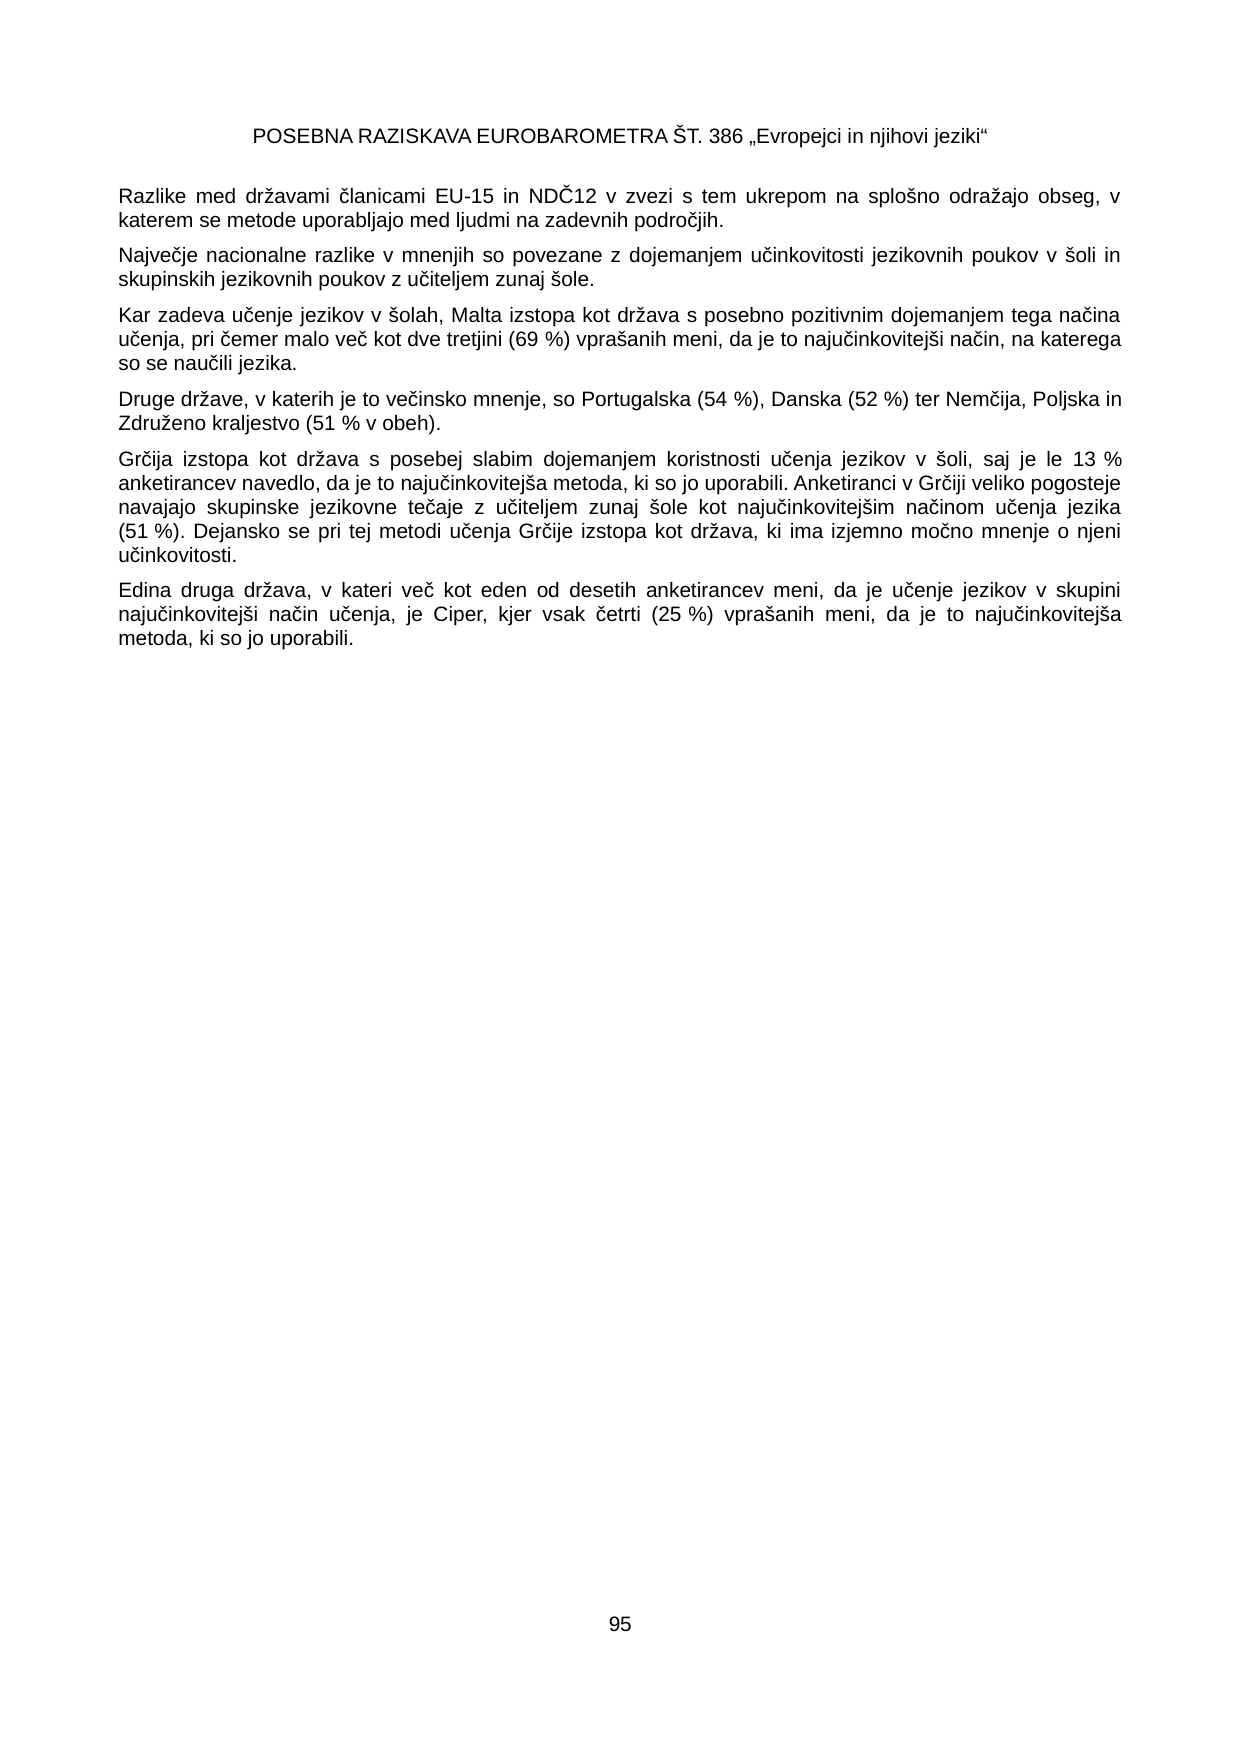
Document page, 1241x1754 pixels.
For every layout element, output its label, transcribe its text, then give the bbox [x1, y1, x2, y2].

text Razlike med državami članicami EU-15 in NDČ12 v zvezi s tem ukrepom na splošno odražajo obseg, v katerem se metode uporabljajo med ljudmi na zadevnih področjih. [118, 183, 1122, 231]
text Kar zadeva učenje jezikov v šolah, Malta izstopa kot država s posebno pozitivnim dojemanjem tega načina učenja, pri čemer malo več kot dve tretjini (69 %) vprašanih meni, da je to najučinkovitejši način, na katerega so se naučili jezika. [118, 303, 1122, 375]
text Največje nacionalne razlike v mnenjih so povezane z dojemanjem učinkovitosti jezikovnih poukov v šoli in skupinskih jezikovnih poukov z učiteljem zunaj šole. [118, 243, 1122, 291]
text Druge države, v katerih je to večinsko mnenje, so Portugalska (54 %), Danska (52 %) ter Nemčija, Poljska in Združeno kraljestvo (51 % v obeh). [118, 387, 1122, 435]
text Edina druga država, v kateri več kot eden od desetih anketirancev meni, da je učenje jezikov v skupini najučinkovitejši način učenja, je Ciper, kjer vsak četrti (25 %) vprašanih meni, da je to najučinkovitejša metoda, ki so jo uporabili. [118, 578, 1122, 650]
text Grčija izstopa kot država s posebej slabim dojemanjem koristnosti učenja jezikov v šoli, saj je le 13 % anketirancev navedlo, da je to najučinkovitejša metoda, ki so jo uporabili. Anketiranci v Grčiji veliko pogosteje navajajo skupinske jezikovne tečaje z učiteljem zunaj šole kot najučinkovitejšim načinom učenja jezika (51 %). Dejansko se pri tej metodi učenja Grčije izstopa kot država, ki ima izjemno močno mnenje o njeni učinkovitosti. [118, 447, 1122, 566]
